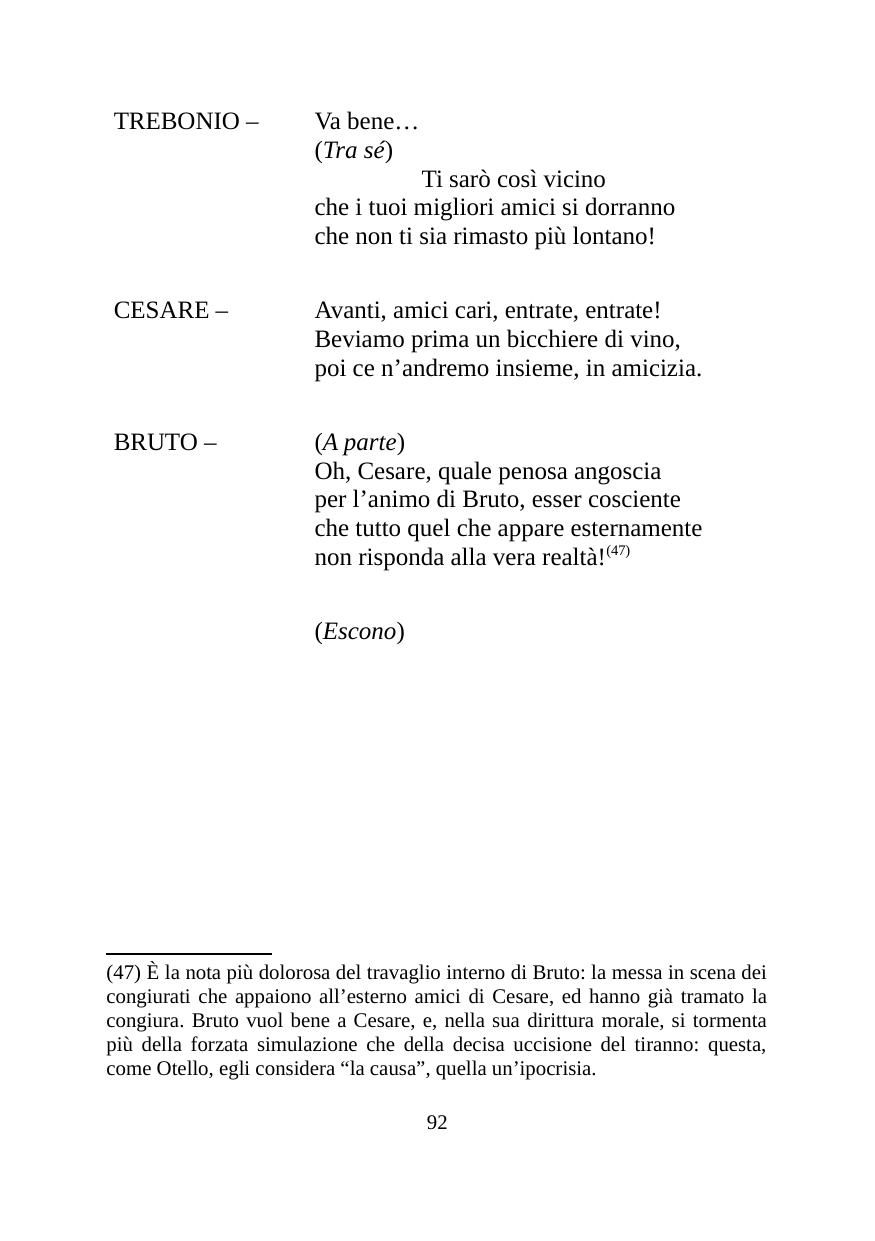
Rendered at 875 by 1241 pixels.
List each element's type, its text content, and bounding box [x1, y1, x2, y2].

table_cell Va bene… (Tra sé) Ti sarò così vicino che i tuoi migliori amici si dorranno che non ti sia rimasto più lontano! [307, 106, 768, 295]
table_cell CESARE – [106, 295, 307, 427]
table_cell BRUTO – [106, 427, 307, 616]
table_cell Avanti, amici cari, entrate, entrate! Beviamo prima un bicchiere di vino, poi ce n’andremo insieme, in amicizia. [307, 295, 768, 427]
table_cell [106, 616, 307, 645]
table_cell (Escono) [307, 616, 768, 645]
table_cell TREBONIO – [106, 106, 307, 295]
table_cell (A parte) Oh, Cesare, quale penosa angoscia per l’animo di Bruto, esser cosciente che tutto quel che appare esternamente non risponda alla vera realtà! [307, 427, 768, 616]
